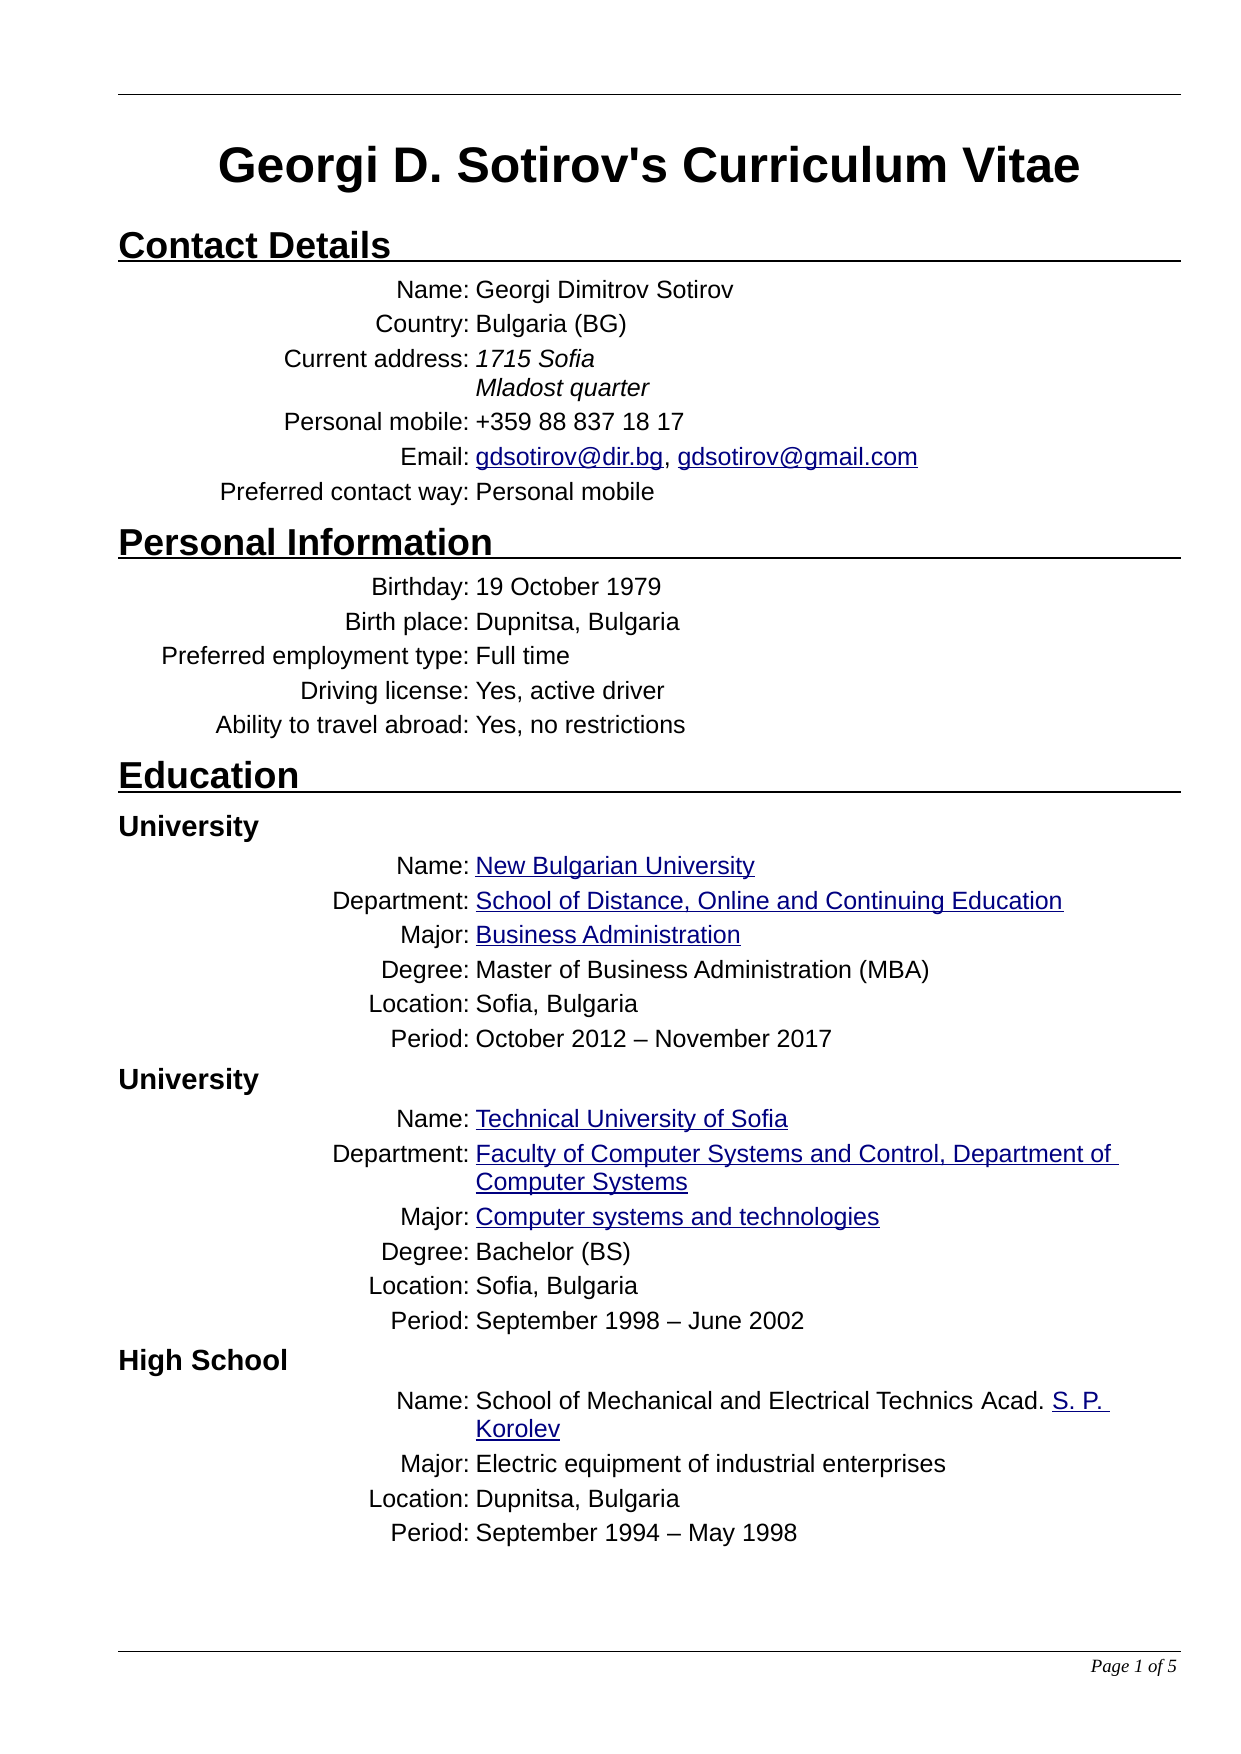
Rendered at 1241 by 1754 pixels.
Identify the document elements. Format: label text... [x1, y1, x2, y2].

table_cell Current address: [118, 341, 472, 404]
table_cell Preferred contact way: [118, 474, 472, 508]
table_cell Personal mobile [473, 474, 1182, 508]
subtitle [118, 793, 1181, 797]
table_cell Location: [118, 1268, 472, 1303]
table_cell Location: [118, 987, 472, 1021]
table_cell Email: [118, 439, 472, 474]
table_header New Bulgarian University [473, 848, 1182, 883]
table_header Name: [118, 848, 472, 883]
table_cell September 1994 – May 1998 [473, 1515, 1182, 1550]
table_cell Bachelor (BS) [473, 1234, 1182, 1268]
table_cell Period: [118, 1303, 472, 1337]
subtitle Personal Information [118, 520, 1181, 557]
table_cell October 2012 – November 2017 [473, 1021, 1182, 1056]
table_header Name: [118, 272, 472, 307]
table_cell School of Distance, Online and Continuing Education [473, 883, 1182, 917]
table_header Name: [118, 1101, 472, 1136]
table_cell Major: [118, 1199, 472, 1234]
table_cell Dupnitsa, Bulgaria [473, 1481, 1182, 1515]
table_cell Master of Business Administration (MBA) [473, 952, 1182, 987]
table_cell Period: [118, 1021, 472, 1056]
table_cell Dupnitsa, Bulgaria [473, 604, 1182, 638]
table_cell Period: [118, 1515, 472, 1550]
table_cell Sofia, Bulgaria [473, 1268, 1182, 1303]
table_cell Location: [118, 1481, 472, 1515]
table_cell Business Administration [473, 918, 1182, 952]
subtitle Georgi D. Sotirov's Curriculum Vitae [118, 136, 1181, 193]
subtitle High School [118, 1343, 1181, 1377]
subtitle University [118, 1062, 1181, 1095]
table_cell Preferred employment type: [118, 638, 472, 673]
table_cell Driving license: [118, 673, 472, 707]
table_cell September 1998 – June 2002 [473, 1303, 1182, 1337]
table_cell Full time [473, 638, 1182, 673]
table_cell Country: [118, 307, 472, 341]
table_cell Department: [118, 883, 472, 917]
table_header Birthday: [118, 569, 472, 604]
table_cell Birth place: [118, 604, 472, 638]
table_cell Department: [118, 1136, 472, 1199]
table_cell Ability to travel abroad: [118, 708, 472, 742]
table_cell Yes, no restrictions [473, 708, 1182, 742]
table_header Name: [118, 1383, 472, 1446]
table_cell Personal mobile: [118, 405, 472, 439]
subtitle [118, 262, 1181, 266]
table_cell Sofia, Bulgaria [473, 987, 1182, 1021]
table_cell Electric equipment of industrial enterprises [473, 1446, 1182, 1481]
table_header 19 October 1979 [473, 569, 1182, 604]
table_cell Bulgaria (BG) [473, 307, 1182, 341]
table_cell Yes, active driver [473, 673, 1182, 707]
table_cell Major: [118, 918, 472, 952]
subtitle Contact Details [118, 223, 1181, 260]
table_cell Major: [118, 1446, 472, 1481]
table_cell Computer systems and technologies [473, 1199, 1182, 1234]
table_cell Faculty of Computer Systems and Control, Department of Computer Systems [473, 1136, 1182, 1199]
subtitle Education [118, 754, 1181, 791]
table_cell Degree: [118, 1234, 472, 1268]
table_cell Degree: [118, 952, 472, 987]
table_cell gdsotirov@dir.bg, gdsotirov@gmail.com [473, 439, 1182, 474]
table_header Georgi Dimitrov Sotirov [473, 272, 1182, 307]
subtitle University [118, 809, 1181, 842]
table_header Technical University of Sofia [473, 1101, 1182, 1136]
table_cell 1715 Sofia Mladost quarter [473, 341, 1182, 404]
table_header School of Mechanical and Electrical Technics Acad. S. P. Korolev [473, 1383, 1182, 1446]
subtitle [118, 559, 1181, 563]
table_cell +359 88 837 18 17 [473, 405, 1182, 439]
